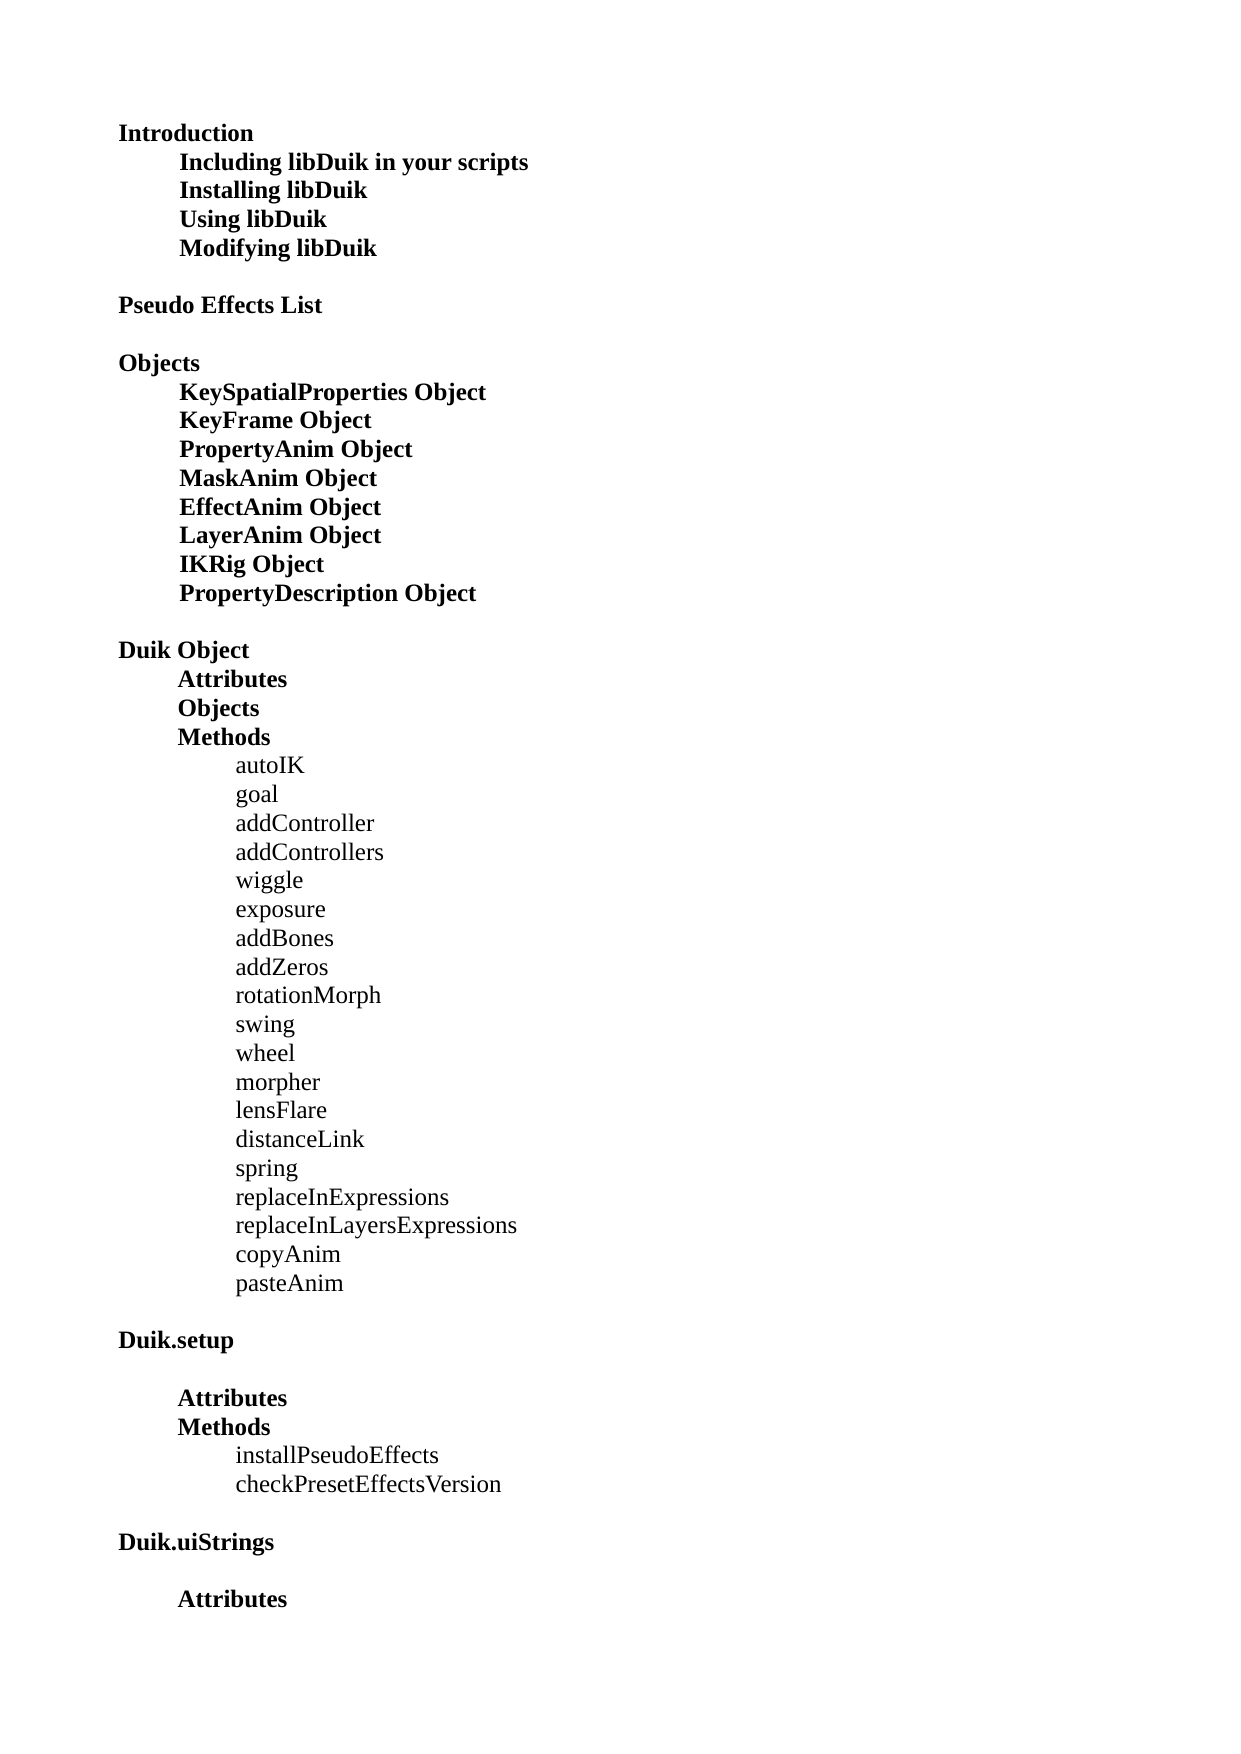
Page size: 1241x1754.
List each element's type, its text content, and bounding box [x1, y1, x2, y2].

text replaceInLayersExpressions [118, 1211, 1122, 1239]
text addControllers [118, 837, 1122, 866]
text MaskAnim Object [118, 463, 1122, 492]
text PropertyDescription Object [118, 578, 1122, 607]
text lensFlare [118, 1096, 1122, 1124]
text pasteAnim [118, 1268, 1122, 1297]
text morpher [118, 1067, 1122, 1096]
text Pseudo Effects List [118, 291, 1122, 319]
text replaceInExpressions [118, 1182, 1122, 1211]
text Objects [118, 348, 1122, 377]
text goal [118, 779, 1122, 808]
text Modifying libDuik [118, 233, 1122, 262]
text installPseudoEffects [118, 1441, 1122, 1469]
text Attributes [118, 664, 1122, 693]
text Installing libDuik [118, 176, 1122, 204]
text Methods [118, 722, 1122, 751]
text Including libDuik in your scripts [118, 147, 1122, 176]
text EffectAnim Object [118, 492, 1122, 521]
text wheel [118, 1038, 1122, 1067]
text autoIK [118, 751, 1122, 779]
text Introduction [118, 118, 1122, 147]
text checkPresetEffectsVersion [118, 1469, 1122, 1498]
text addZeros [118, 952, 1122, 981]
text Duik Object [118, 636, 1122, 664]
text swing [118, 1009, 1122, 1038]
text LayerAnim Object [118, 521, 1122, 549]
text wiggle [118, 866, 1122, 894]
text Attributes [118, 1584, 1122, 1613]
text Objects [118, 693, 1122, 722]
text Methods [118, 1412, 1122, 1441]
text Attributes [118, 1383, 1122, 1412]
text distanceLink [118, 1124, 1122, 1153]
text copyAnim [118, 1239, 1122, 1268]
text Using libDuik [118, 204, 1122, 233]
text KeySpatialProperties Object [118, 377, 1122, 406]
text PropertyAnim Object [118, 434, 1122, 463]
text exposure [118, 894, 1122, 923]
text Duik.uiStrings [118, 1527, 1122, 1556]
text IKRig Object [118, 549, 1122, 578]
text spring [118, 1153, 1122, 1182]
text Duik.setup [118, 1326, 1122, 1354]
text addController [118, 808, 1122, 837]
text addBones [118, 923, 1122, 952]
text rotationMorph [118, 981, 1122, 1009]
text KeyFrame Object [118, 406, 1122, 434]
